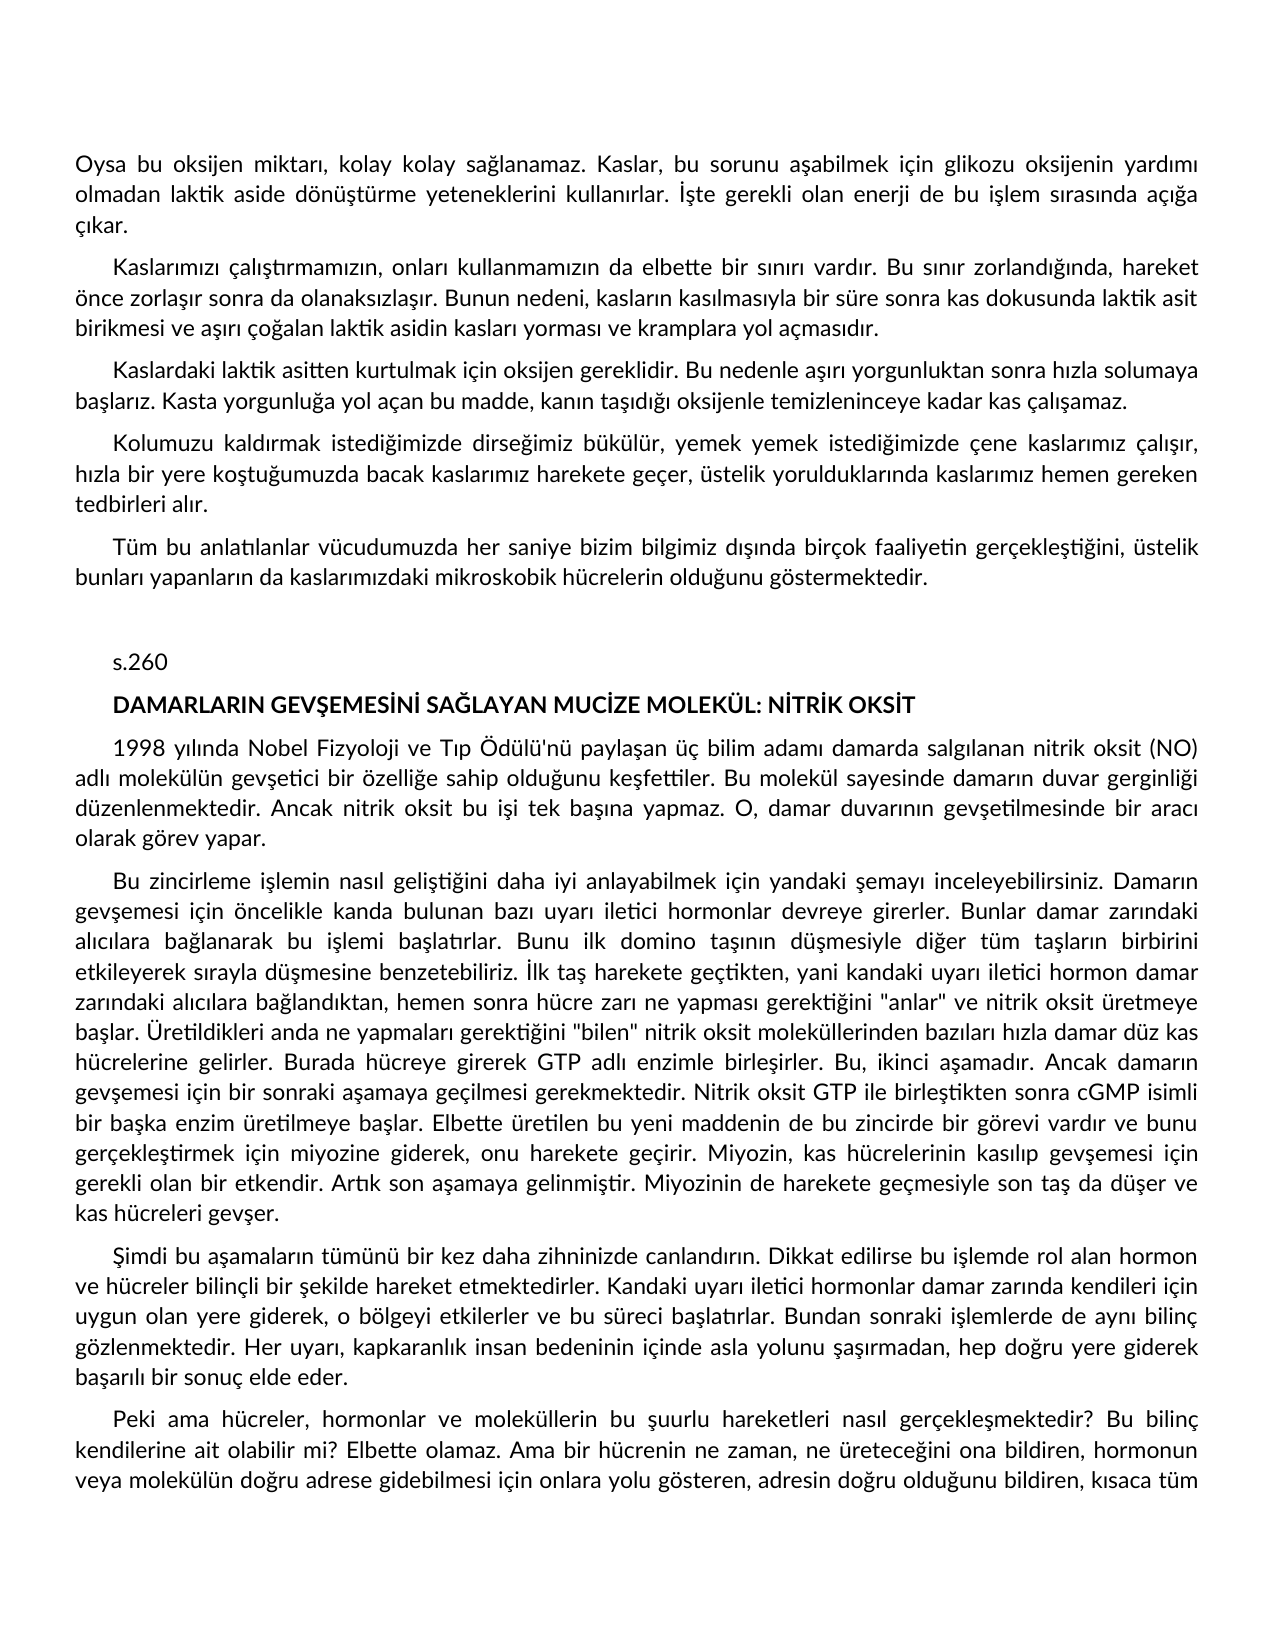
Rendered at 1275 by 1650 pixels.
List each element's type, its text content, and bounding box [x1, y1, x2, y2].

text s.260 [75, 648, 1200, 675]
text Kolumuzu kaldırmak istediğimizde dirseğimiz bükülür, yemek yemek istediğimizde çene kaslarımız çalışır, hızla bir yere koştuğumuzda bacak kaslarımız harekete geçer, üstelik yorulduklarında kaslarımız hemen gereken tedbirleri alır. [75, 429, 1200, 517]
text Kaslarımızı çalıştırmamızın, onları kullanmamızın da elbette bir sınırı vardır. Bu sınır zorlandığında, hareket önce zorlaşır sonra da olanaksızlaşır. Bunun nedeni, kasların kasılmasıyla bir süre sonra kas dokusunda laktik asit birikmesi ve aşırı çoğalan laktik asidin kasları yorması ve kramplara yol açmasıdır. [75, 253, 1200, 341]
text Kaslardaki laktik asitten kurtulmak için oksijen gereklidir. Bu nedenle aşırı yorgunluktan sonra hızla solumaya başlarız. Kasta yorgunluğa yol açan bu madde, kanın taşıdığı oksijenle temizleninceye kadar kas çalışamaz. [75, 356, 1200, 414]
text DAMARLARIN GEVŞEMESİNİ SAĞLAYAN MUCİZE MOLEKÜL: NİTRİK OKSİT [75, 691, 1200, 718]
text Şimdi bu aşamaların tümünü bir kez daha zihninizde canlandırın. Dikkat edilirse bu işlemde rol alan hormon ve hücreler bilinçli bir şekilde hareket etmektedirler. Kandaki uyarı iletici hormonlar damar zarında kendileri için uygun olan yere giderek, o bölgeyi etkilerler ve bu süreci başlatırlar. Bundan sonraki işlemlerde de aynı bilinç gözlenmektedir. Her uyarı, kapkaranlık insan bedeninin içinde asla yolunu şaşırmadan, hep doğru yere giderek başarılı bir sonuç elde eder. [75, 1242, 1200, 1390]
text Tüm bu anlatılanlar vücudumuzda her saniye bizim bilgimiz dışında birçok faaliyetin gerçekleştiğini, üstelik bunları yapanların da kaslarımızdaki mikroskobik hücrelerin olduğunu göstermektedir. [75, 532, 1200, 590]
text Peki ama hücreler, hormonlar ve moleküllerin bu şuurlu hareketleri nasıl gerçekleşmektedir? Bu bilinç kendilerine ait olabilir mi? Elbette olamaz. Ama bir hücrenin ne zaman, ne üreteceğini ona bildiren, hormonun veya molekülün doğru adrese gidebilmesi için onlara yolu gösteren, adresin doğru olduğunu bildiren, kısaca tüm [75, 1405, 1200, 1493]
text Bu zincirleme işlemin nasıl geliştiğini daha iyi anlayabilmek için yandaki şemayı inceleyebilirsiniz. Damarın gevşemesi için öncelikle kanda bulunan bazı uyarı iletici hormonlar devreye girerler. Bunlar damar zarındaki alıcılara bağlanarak bu işlemi başlatırlar. Bunu ilk domino taşının düşmesiyle diğer tüm taşların birbirini etkileyerek sırayla düşmesine benzetebiliriz. İlk taş harekete geçtikten, yani kandaki uyarı iletici hormon damar zarındaki alıcılara bağlandıktan, hemen sonra hücre zarı ne yapması gerektiğini "anlar" ve nitrik oksit üretmeye başlar. Üretildikleri anda ne yapmaları gerektiğini "bilen" nitrik oksit moleküllerinden bazıları hızla damar düz kas hücrelerine gelirler. Burada hücreye girerek GTP adlı enzimle birleşirler. Bu, ikinci aşamadır. Ancak damarın gevşemesi için bir sonraki aşamaya geçilmesi gerekmektedir. Nitrik oksit GTP ile birleştikten sonra cGMP isimli bir başka enzim üretilmeye başlar. Elbette üretilen bu yeni maddenin de bu zincirde bir görevi vardır ve bunu gerçekleştirmek için miyozine giderek, onu harekete geçirir. Miyozin, kas hücrelerinin kasılıp gevşemesi için gerekli olan bir etkendir. Artık son aşamaya gelinmiştir. Miyozinin de harekete geçmesiyle son taş da düşer ve kas hücreleri gevşer. [75, 867, 1200, 1226]
text Oysa bu oksijen miktarı, kolay kolay sağlanamaz. Kaslar, bu sorunu aşabilmek için glikozu oksijenin yardımı olmadan laktik aside dönüştürme yeteneklerini kullanırlar. İşte gerekli olan enerji de bu işlem sırasında açığa çıkar. [75, 150, 1200, 238]
text 1998 yılında Nobel Fizyoloji ve Tıp Ödülü'nü paylaşan üç bilim adamı damarda salgılanan nitrik oksit (NO) adlı molekülün gevşetici bir özelliğe sahip olduğunu keşfettiler. Bu molekül sayesinde damarın duvar gerginliği düzenlenmektedir. Ancak nitrik oksit bu işi tek başına yapmaz. O, damar duvarının gevşetilmesinde bir aracı olarak görev yapar. [75, 733, 1200, 851]
